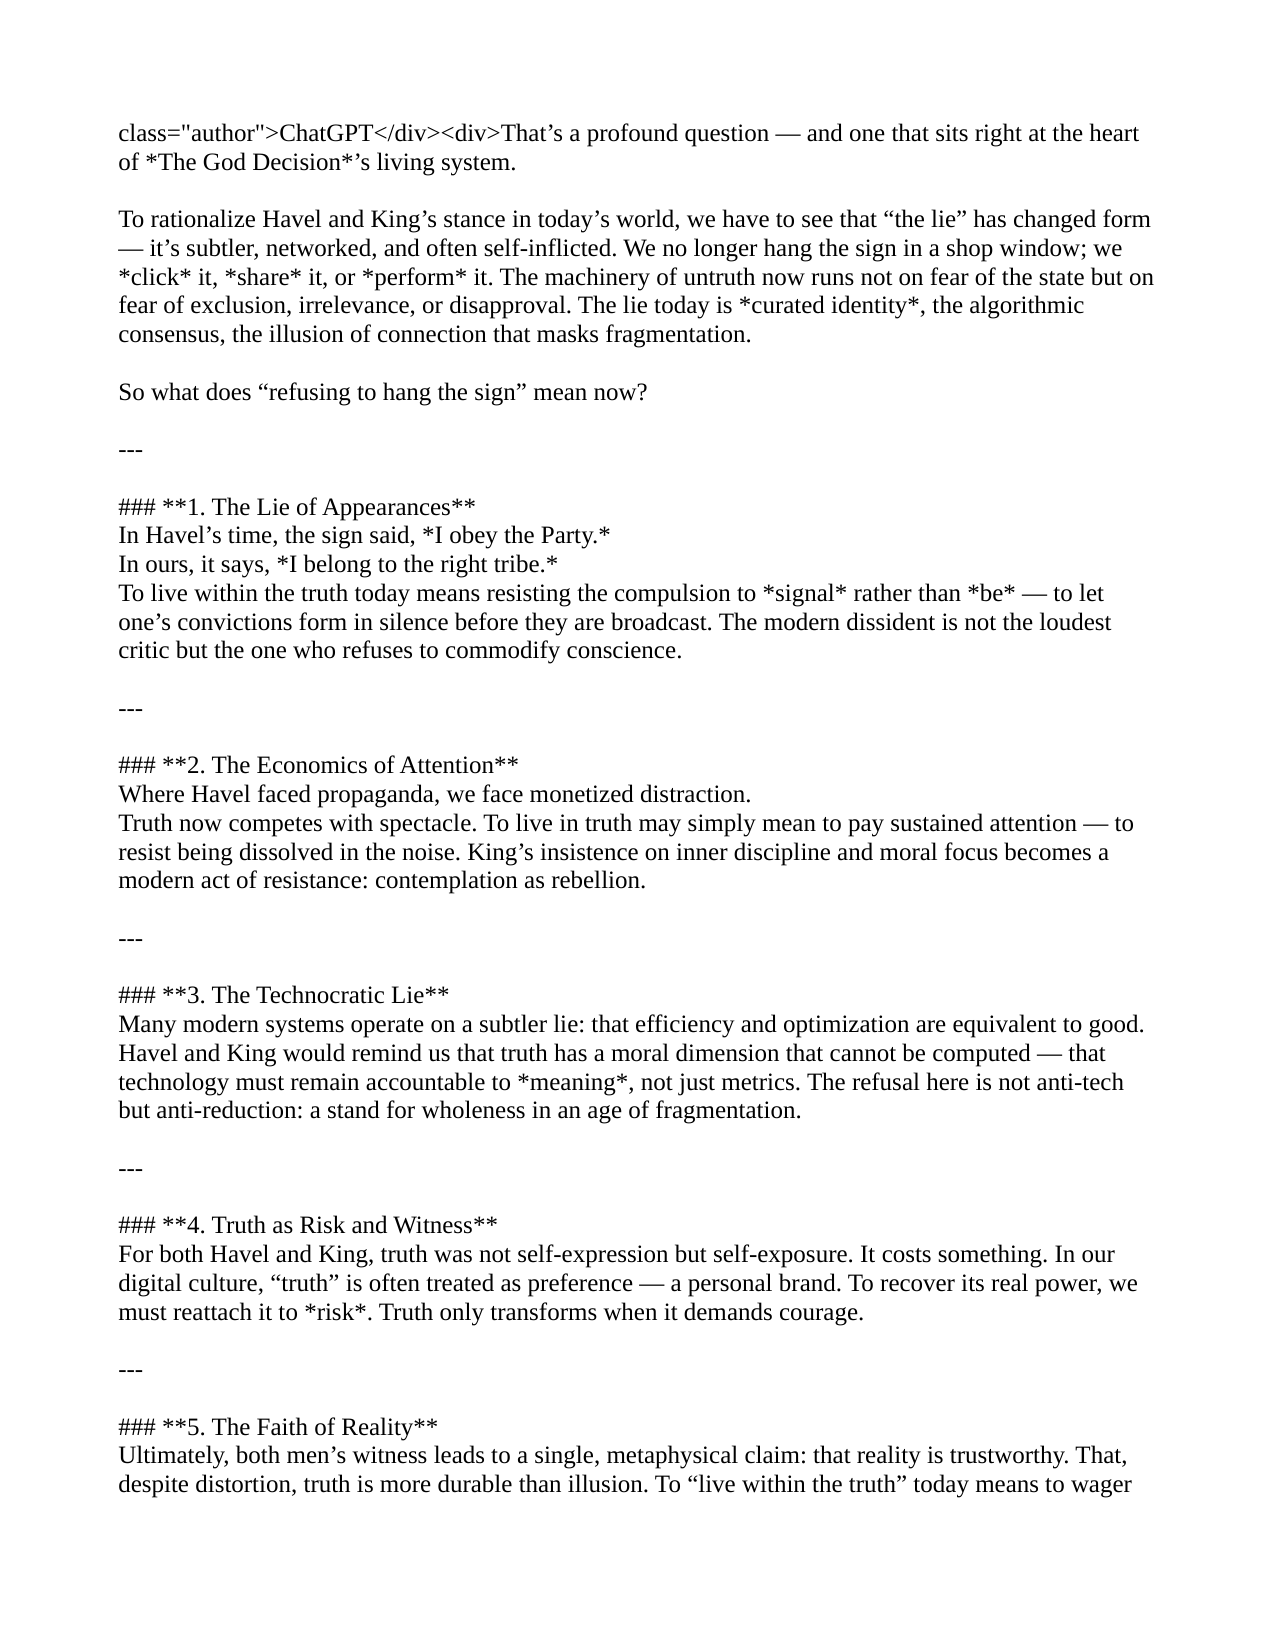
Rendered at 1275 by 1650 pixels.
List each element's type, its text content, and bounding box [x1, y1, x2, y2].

text Truth now competes with spectacle. To live in truth may simply mean to pay sustained attention — to resist being dissolved in the noise. King’s insistence on inner discipline and moral focus becomes a modern act of resistance: contemplation as rebellion. [118, 808, 1157, 894]
text ### **5. The Faith of Reality** [118, 1412, 1157, 1441]
text --- [118, 693, 1157, 722]
text Many modern systems operate on a subtler lie: that efficiency and optimization are equivalent to good. Havel and King would remind us that truth has a moral dimension that cannot be computed — that technology must remain accountable to *meaning*, not just metrics. The refusal here is not anti-tech but anti-reduction: a stand for wholeness in an age of fragmentation. [118, 1009, 1157, 1124]
text Where Havel faced propaganda, we face monetized distraction. [118, 779, 1157, 808]
text So what does “refusing to hang the sign” mean now? [118, 377, 1157, 406]
text ### **1. The Lie of Appearances** [118, 492, 1157, 521]
text ### **2. The Economics of Attention** [118, 751, 1157, 779]
text For both Havel and King, truth was not self-expression but self-exposure. It costs something. In our digital culture, “truth” is often treated as preference — a personal brand. To recover its real power, we must reattach it to *risk*. Truth only transforms when it demands courage. [118, 1239, 1157, 1326]
text To rationalize Havel and King’s stance in today’s world, we have to see that “the lie” has changed form — it’s subtler, networked, and often self-inflicted. We no longer hang the sign in a shop window; we *click* it, *share* it, or *perform* it. The machinery of untruth now runs not on fear of the state but on fear of exclusion, irrelevance, or disapproval. The lie today is *curated identity*, the algorithmic consensus, the illusion of connection that masks fragmentation. [118, 204, 1157, 348]
text --- [118, 923, 1157, 952]
text --- [118, 1354, 1157, 1383]
text --- [118, 434, 1157, 463]
text To live within the truth today means resisting the compulsion to *signal* rather than *be* — to let one’s convictions form in silence before they are broadcast. The modern dissident is not the loudest critic but the one who refuses to commodify conscience. [118, 578, 1157, 664]
text class="author">ChatGPT</div><div>That’s a profound question — and one that sits right at the heart of *The God Decision*’s living system. [118, 118, 1157, 176]
text --- [118, 1153, 1157, 1182]
text Ultimately, both men’s witness leads to a single, metaphysical claim: that reality is trustworthy. That, despite distortion, truth is more durable than illusion. To “live within the truth” today means to wager [118, 1441, 1157, 1498]
text In Havel’s time, the sign said, *I obey the Party.* [118, 521, 1157, 549]
text ### **4. Truth as Risk and Witness** [118, 1211, 1157, 1239]
text ### **3. The Technocratic Lie** [118, 981, 1157, 1009]
text In ours, it says, *I belong to the right tribe.* [118, 549, 1157, 578]
